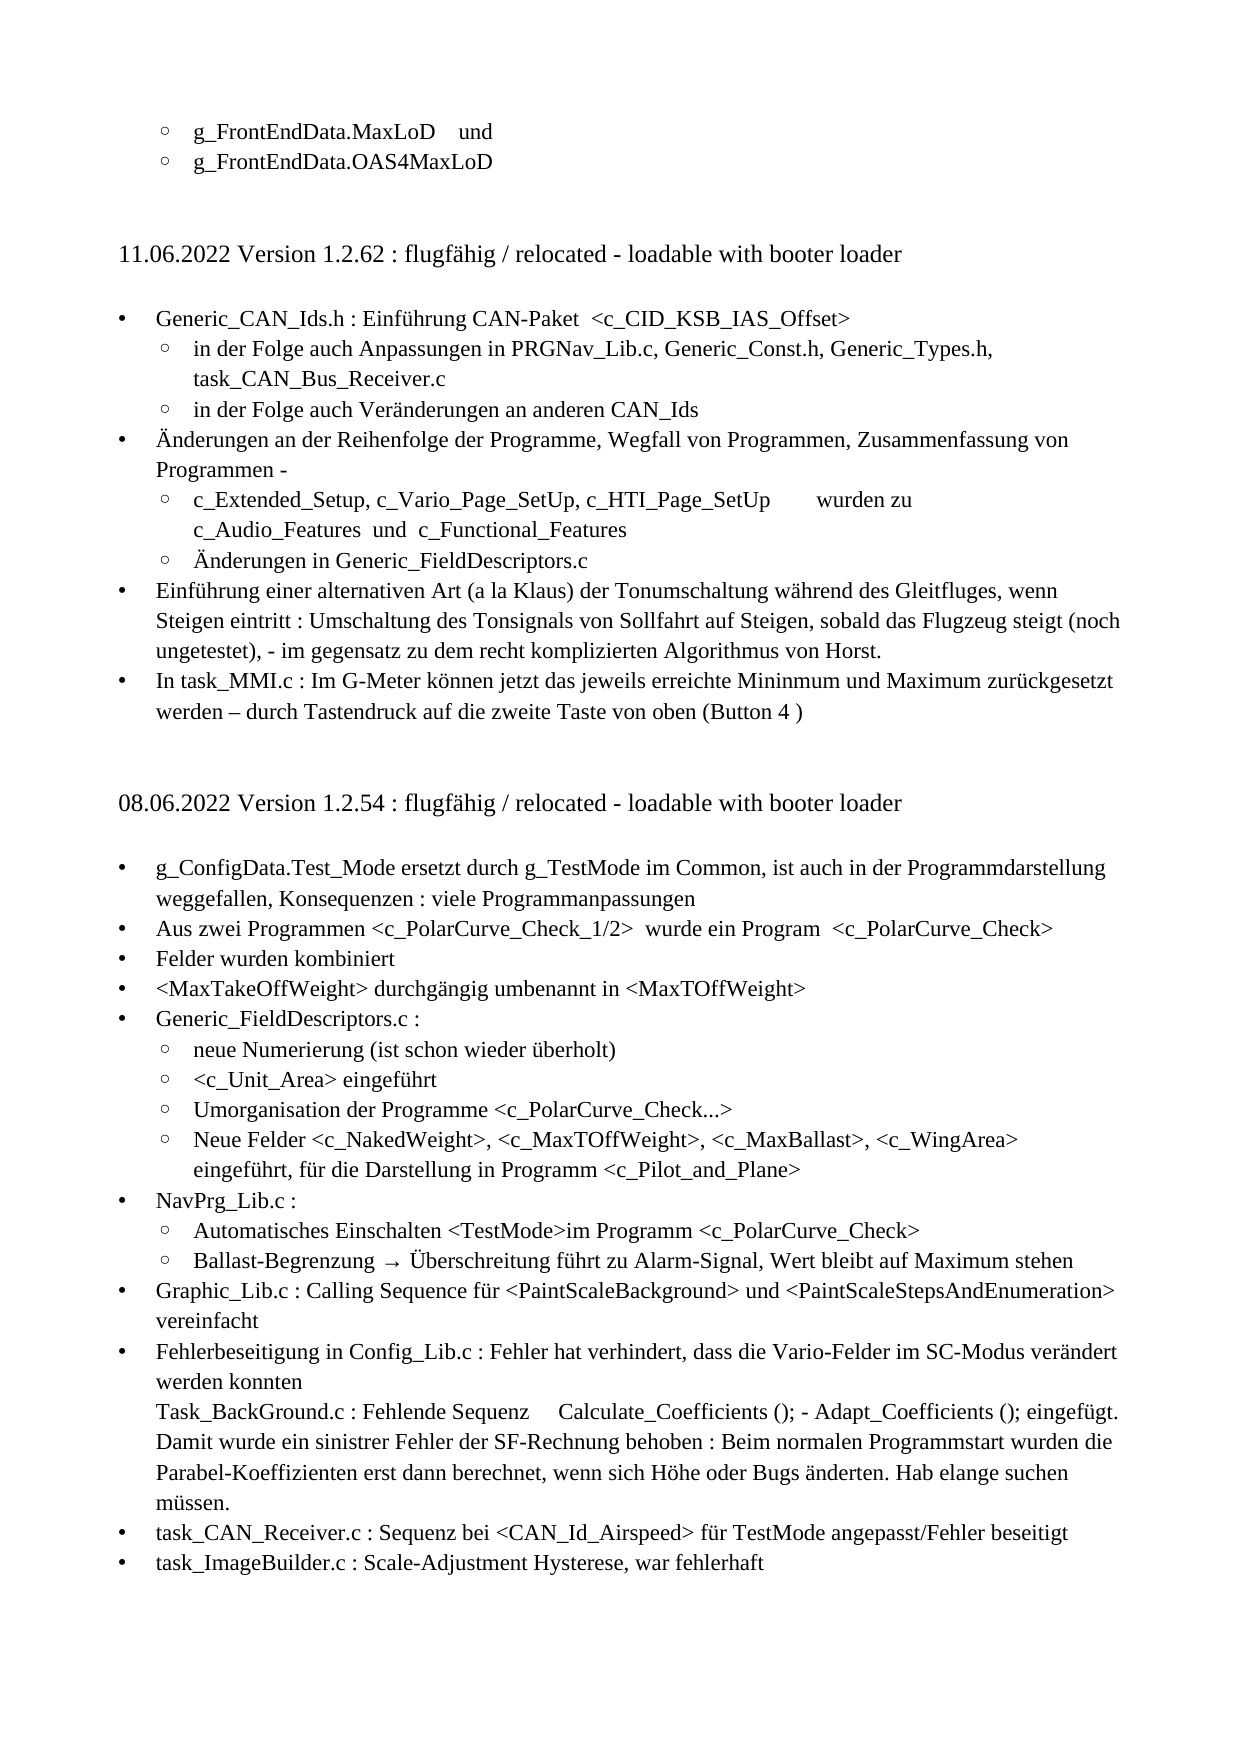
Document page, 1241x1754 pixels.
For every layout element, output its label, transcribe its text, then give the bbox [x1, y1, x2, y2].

list Umorganisation der Programme <c_PolarCurve_Check...> [156, 1096, 1122, 1122]
list Automatisches Einschalten <TestMode>im Programm <c_PolarCurve_Check> [156, 1217, 1122, 1243]
list Felder wurden kombiniert [118, 945, 1122, 971]
list Aus zwei Programmen <c_PolarCurve_Check_1/2> wurde ein Program <c_PolarCurve_Check> [118, 915, 1122, 941]
list Fehlerbeseitigung in Config_Lib.c : Fehler hat verhindert, dass die Vario-Felder im SC-Modus verändert werden konnten [118, 1338, 1122, 1394]
list c_Extended_Setup, c_Vario_Page_SetUp, c_HTI_Page_SetUp wurden zu c_Audio_Features und c_Functional_Features [156, 486, 1122, 543]
list in der Folge auch Anpassungen in PRGNav_Lib.c, Generic_Const.h, Generic_Types.h, task_CAN_Bus_Receiver.c [156, 335, 1122, 392]
list neue Numerierung (ist schon wieder überholt) [156, 1036, 1122, 1062]
list Ballast-Begrenzung → Überschreitung führt zu Alarm-Signal, Wert bleibt auf Maximum stehen [156, 1247, 1122, 1273]
list Änderungen in Generic_FieldDescriptors.c [156, 547, 1122, 573]
list g_ConfigData.Test_Mode ersetzt durch g_TestMode im Common, ist auch in der Programmdarstellung weggefallen, Konsequenzen : viele Programmanpassungen [118, 854, 1122, 911]
list g_FrontEndData.MaxLoD und [156, 118, 1122, 144]
text 08.06.2022 Version 1.2.54 : flugfähig / relocated - loadable with booter loader [118, 788, 1122, 817]
list Neue Felder <c_NakedWeight>, <c_MaxTOffWeight>, <c_MaxBallast>, <c_WingArea> eingeführt, für die Darstellung in Programm <c_Pilot_and_Plane> [156, 1126, 1122, 1183]
list in der Folge auch Veränderungen an anderen CAN_Ids [156, 396, 1122, 422]
list g_FrontEndData.OAS4MaxLoD [156, 148, 1122, 205]
list <MaxTakeOffWeight> durchgängig umbenannt in <MaxTOffWeight> [118, 975, 1122, 1002]
text 11.06.2022 Version 1.2.62 : flugfähig / relocated - loadable with booter loader [118, 239, 1122, 268]
list NavPrg_Lib.c : [118, 1187, 1122, 1213]
list In task_MMI.c : Im G-Meter können jetzt das jeweils erreichte Mininmum und Maximum zurückgesetzt werden – durch Tastendruck auf die zweite Taste von oben (Button 4 ) [118, 667, 1122, 754]
list <c_Unit_Area> eingeführt [156, 1066, 1122, 1092]
list Generic_CAN_Ids.h : Einführung CAN-Paket <c_CID_KSB_IAS_Offset> [118, 305, 1122, 331]
list Einführung einer alternativen Art (a la Klaus) der Tonumschaltung während des Gleitfluges, wenn Steigen eintritt : Umschaltung des Tonsignals von Sollfahrt auf Steigen, sobald das Flugzeug steigt (noch ungetestet), - im gegensatz zu dem recht komplizierten Algorithmus von Horst. [118, 577, 1122, 664]
list Änderungen an der Reihenfolge der Programme, Wegfall von Programmen, Zusammenfassung von Programmen - [118, 426, 1122, 482]
list task_ImageBuilder.c : Scale-Adjustment Hysterese, war fehlerhaft [118, 1549, 1122, 1606]
list Graphic_Lib.c : Calling Sequence für <PaintScaleBackground> und <PaintScaleStepsAndEnumeration> vereinfacht [118, 1277, 1122, 1334]
list task_CAN_Receiver.c : Sequenz bei <CAN_Id_Airspeed> für TestMode angepasst/Fehler beseitigt [118, 1519, 1122, 1545]
list Task_BackGround.c : Fehlende Sequenz Calculate_Coefficients (); - Adapt_Coefficients (); eingefügt. Damit wurde ein sinistrer Fehler der SF-Rechnung behoben : Beim normalen Programmstart wurden die Parabel-Koeffizienten erst dann berechnet, wenn sich Höhe oder Bugs änderten. Hab elange suchen müssen. [118, 1398, 1122, 1515]
list Generic_FieldDescriptors.c : [118, 1005, 1122, 1032]
